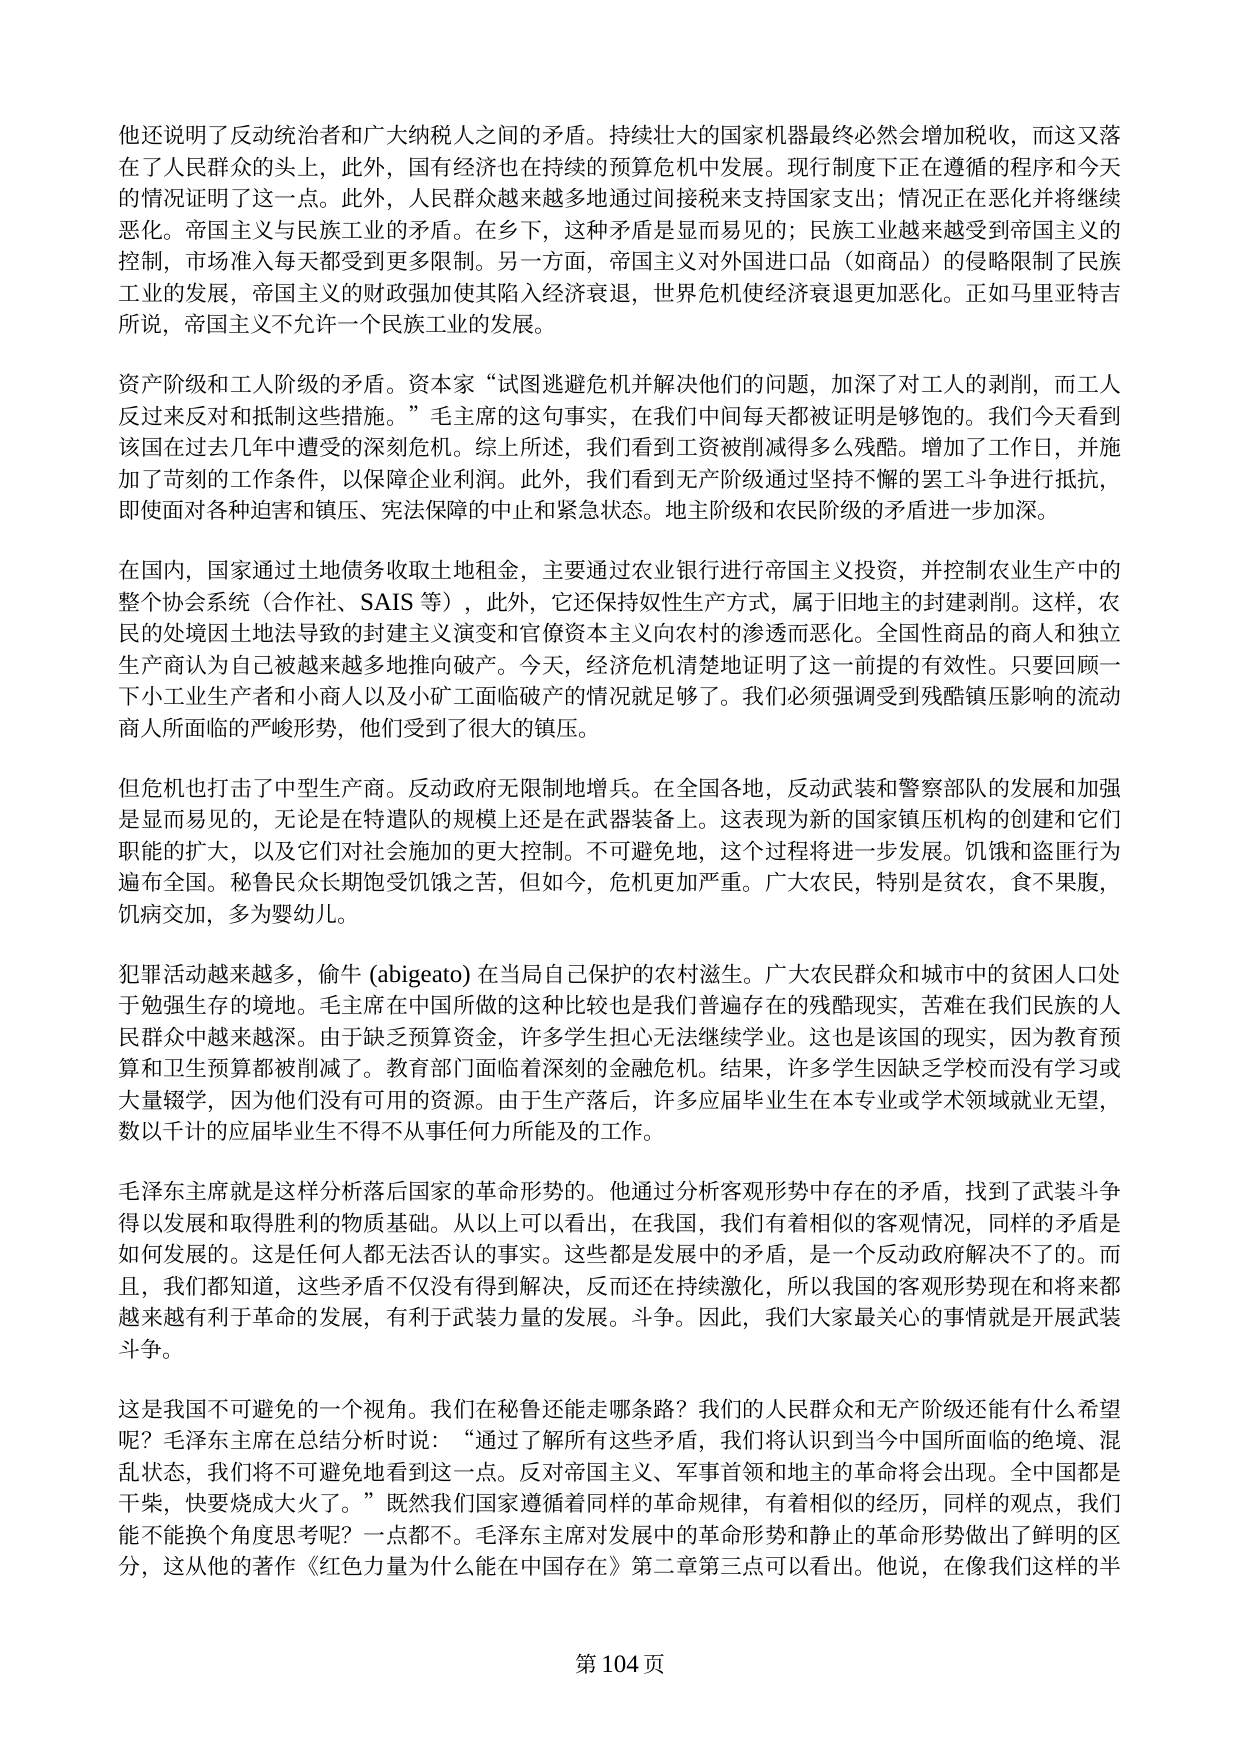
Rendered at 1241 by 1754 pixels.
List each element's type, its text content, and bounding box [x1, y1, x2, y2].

text 但危机也打击了中型生产商。反动政府无限制地增兵。在全国各地，反动武装和警察部队的发展和加强是显而易见的，无论是在特遣队的规模上还是在武器装备上。这表现为新的国家镇压机构的创建和它们职能的扩大，以及它们对社会施加的更大控制。不可避免地，这个过程将进一步发展。饥饿和盗匪行为遍布全国。秘鲁民众长期饱受饥饿之苦，但如今，危机更加严重。广大农民，特别是贫农，食不果腹，饥病交加，多为婴幼儿。 [118, 771, 1122, 928]
text 他还说明了反动统治者和广大纳税人之间的矛盾。持续壮大的国家机器最终必然会增加税收，而这又落在了人民群众的头上，此外，国有经济也在持续的预算危机中发展。现行制度下正在遵循的程序和今天的情况证明了这一点。此外，人民群众越来越多地通过间接税来支持国家支出；情况正在恶化并将继续恶化。帝国主义与民族工业的矛盾。在乡下，这种矛盾是显而易见的；民族工业越来越受到帝国主义的控制，市场准入每天都受到更多限制。另一方面，帝国主义对外国进口品（如商品）的侵略限制了民族工业的发展，帝国主义的财政强加使其陷入经济衰退，世界危机使经济衰退更加恶化。正如马里亚特吉所说，帝国主义不允许一个民族工业的发展。 [118, 118, 1122, 339]
text 资产阶级和工人阶级的矛盾。资本家“试图逃避危机并解决他们的问题，加深了对工人的剥削，而工人反过来反对和抵制这些措施。”毛主席的这句事实，在我们中间每天都被证明是够饱的。我们今天看到该国在过去几年中遭受的深刻危机。综上所述，我们看到工资被削减得多么残酷。增加了工作日，并施加了苛刻的工作条件，以保障企业利润。此外，我们看到无产阶级通过坚持不懈的罢工斗争进行抵抗，即使面对各种迫害和镇压、宪法保障的中止和紧急状态。地主阶级和农民阶级的矛盾进一步加深。 [118, 367, 1122, 525]
text 犯罪活动越来越多，偷牛 (abigeato) 在当局自己保护的农村滋生。广大农民群众和城市中的贫困人口处于勉强生存的境地。毛主席在中国所做的这种比较也是我们普遍存在的残酷现实，苦难在我们民族的人民群众中越来越深。由于缺乏预算资金，许多学生担心无法继续学业。这也是该国的现实，因为教育预算和卫生预算都被削减了。教育部门面临着深刻的金融危机。结果，许多学生因缺乏学校而没有学习或大量辍学，因为他们没有可用的资源。由于生产落后，许多应届毕业生在本专业或学术领域就业无望，数以千计的应届毕业生不得不从事任何力所能及的工作。 [118, 957, 1122, 1146]
text 在国内，国家通过土地债务收取土地租金，主要通过农业银行进行帝国主义投资，并控制农业生产中的整个协会系统（合作社、SAIS 等），此外，它还保持奴性生产方式，属于旧地主的封建剥削。这样，农民的处境因土地法导致的封建主义演变和官僚资本主义向农村的渗透而恶化。全国性商品的商人和独立生产商认为自己被越来越多地推向破产。今天，经济危机清楚地证明了这一前提的有效性。只要回顾一下小工业生产者和小商人以及小矿工面临破产的情况就足够了。我们必须强调受到残酷镇压影响的流动商人所面临的严峻形势，他们受到了很大的镇压。 [118, 553, 1122, 742]
text 毛泽东主席就是这样分析落后国家的革命形势的。他通过分析客观形势中存在的矛盾，找到了武装斗争得以发展和取得胜利的物质基础。从以上可以看出，在我国，我们有着相似的客观情况，同样的矛盾是如何发展的。这是任何人都无法否认的事实。这些都是发展中的矛盾，是一个反动政府解决不了的。而且，我们都知道，这些矛盾不仅没有得到解决，反而还在持续激化，所以我国的客观形势现在和将来都越来越有利于革命的发展，有利于武装力量的发展。斗争。因此，我们大家最关心的事情就是开展武装斗争。 [118, 1174, 1122, 1363]
text 这是我国不可避免的一个视角。我们在秘鲁还能走哪条路？我们的人民群众和无产阶级还能有什么希望呢？毛泽东主席在总结分析时说：“通过了解所有这些矛盾，我们将认识到当今中国所面临的绝境、混乱状态，我们将不可避免地看到这一点。反对帝国主义、军事首领和地主的革命将会出现。全中国都是干柴，快要烧成大火了。”既然我们国家遵循着同样的革命规律，有着相似的经历，同样的观点，我们能不能换个角度思考呢？一点都不。毛泽东主席对发展中的革命形势和静止的革命形势做出了鲜明的区分，这从他的著作《红色力量为什么能在中国存在》第二章第三点可以看出。他说，在像我们这样的半 [118, 1392, 1122, 1581]
